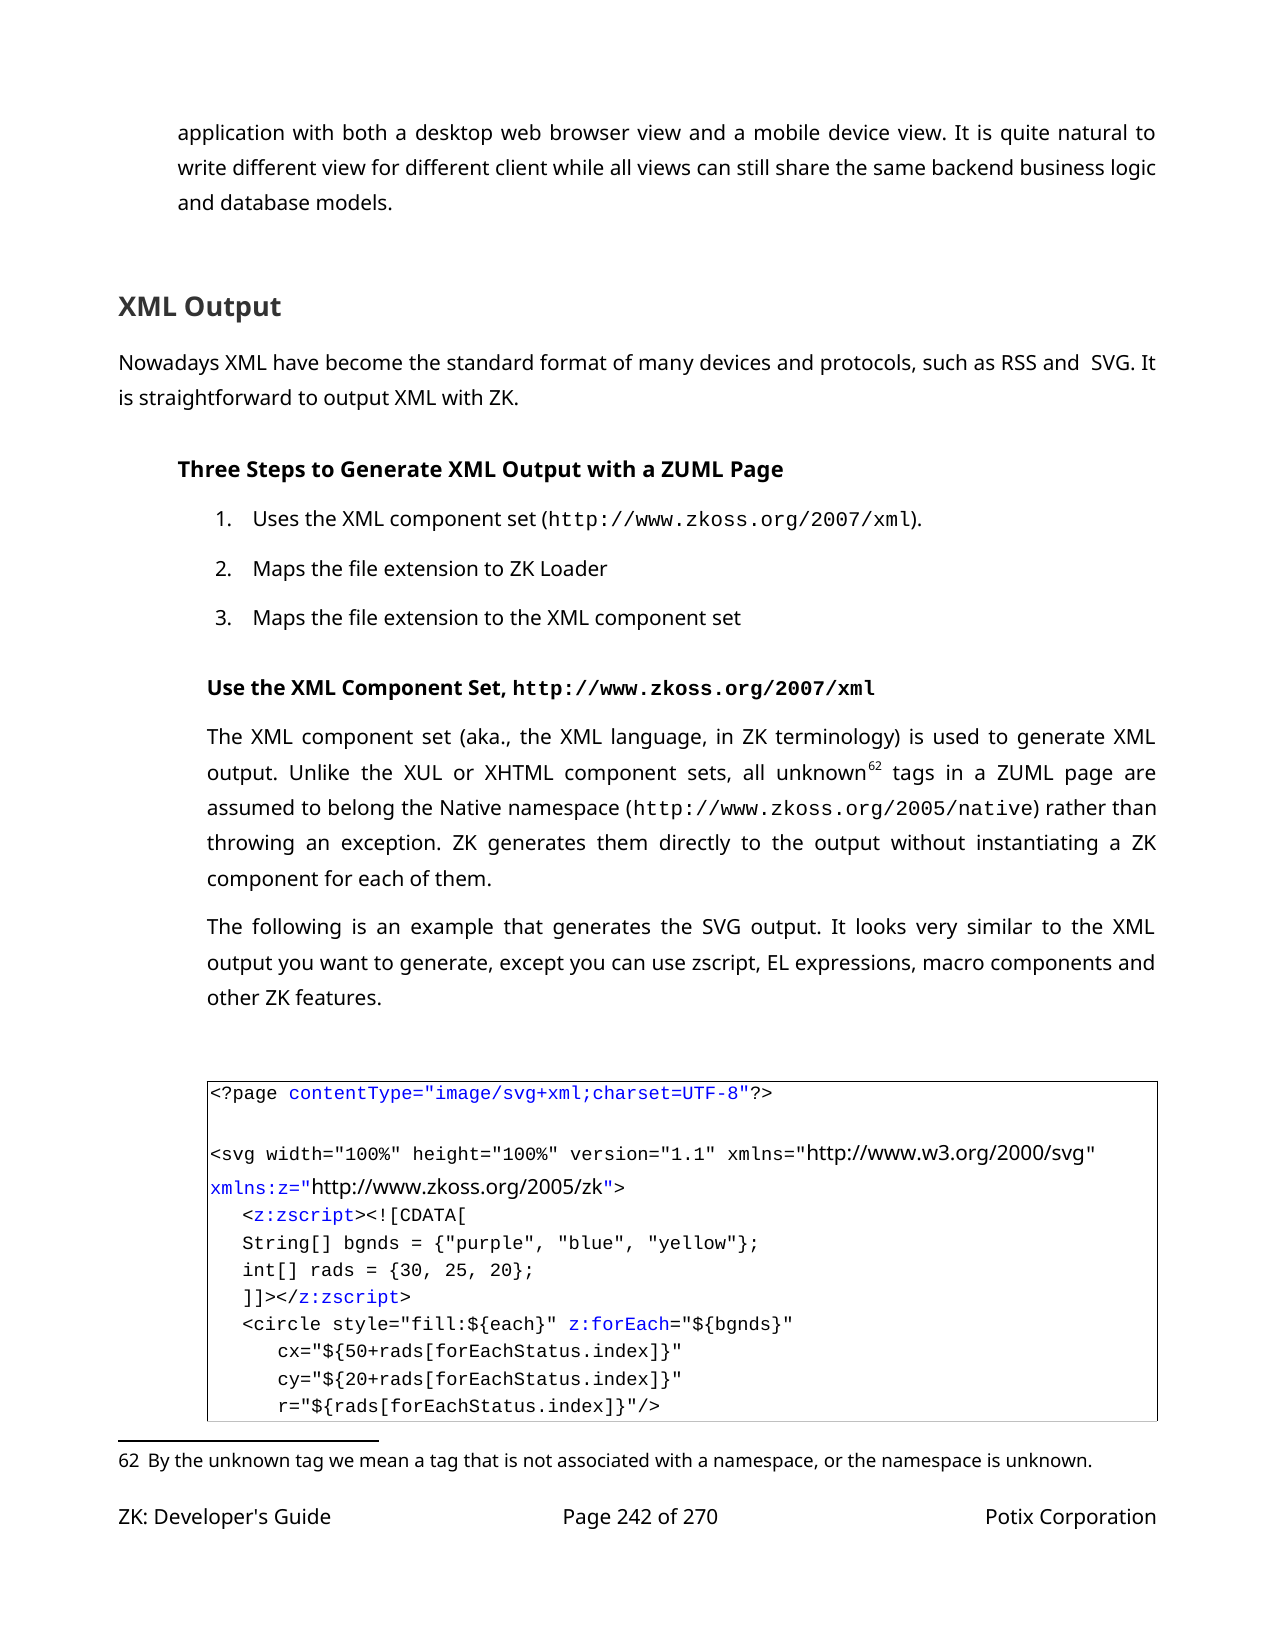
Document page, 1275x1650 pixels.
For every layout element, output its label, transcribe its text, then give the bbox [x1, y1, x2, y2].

text By the unknown tag we mean a tag that is not associated with a namespace, or the namespace is unknown. [118, 1447, 1157, 1473]
text xmlns:z="http://www.zkoss.org/2005/zk"> [208, 1169, 1157, 1200]
text ]]></z:zscript> [208, 1285, 1157, 1309]
text String[] bgnds = {"purple", "blue", "yellow"}; [208, 1231, 1157, 1255]
text The following is an example that generates the SVG output. It looks very similar to the XML output you want to generate, except you can use zscript, EL expressions, macro components and other ZK features. [207, 912, 1157, 1011]
subtitle Use the XML Component Set, http://www.zkoss.org/2007/xml [207, 673, 1157, 702]
text <circle style="fill:${each}" z:forEach="${bgnds}" [208, 1312, 1157, 1336]
text The XML component set (aka., the XML language, in ZK terminology) is used to generate XML output. Unlike the XUL or XHTML component sets, all unknown tags in a ZUML page are assumed to belong the Native namespace (http://www.zkoss.org/2005/native) rather than throwing an exception. ZK generates them directly to the output without instantiating a ZK component for each of them. [207, 722, 1157, 892]
list Uses the XML component set (http://www.zkoss.org/2007/xml). [215, 504, 1157, 533]
text application with both a desktop web browser view and a mobile device view. It is quite natural to write different view for different client while all views can still share the same backend business logic and database models. [177, 118, 1157, 217]
text <z:zscript><![CDATA[ [208, 1203, 1157, 1228]
text cy="${20+rads[forEachStatus.index]}" [208, 1366, 1157, 1391]
text cx="${50+rads[forEachStatus.index]}" [208, 1339, 1157, 1363]
text <svg width="100%" height="100%" version="1.1" xmlns="http://www.w3.org/2000/svg" [208, 1135, 1157, 1166]
list Maps the file extension to ZK Loader [215, 554, 1157, 582]
text r="${rads[forEachStatus.index]}"/> [208, 1394, 1157, 1421]
subtitle Three Steps to Generate XML Output with a ZUML Page [177, 454, 1157, 484]
text <?page contentType="image/svg+xml;charset=UTF-8"?> [208, 1082, 1157, 1105]
subtitle XML Output [118, 288, 1157, 324]
text int[] rads = {30, 25, 20}; [208, 1258, 1157, 1282]
text Nowadays XML have become the standard format of many devices and protocols, such as RSS and SVG. It is straightforward to output XML with ZK. [118, 348, 1157, 411]
list Maps the file extension to the XML component set [215, 603, 1157, 631]
